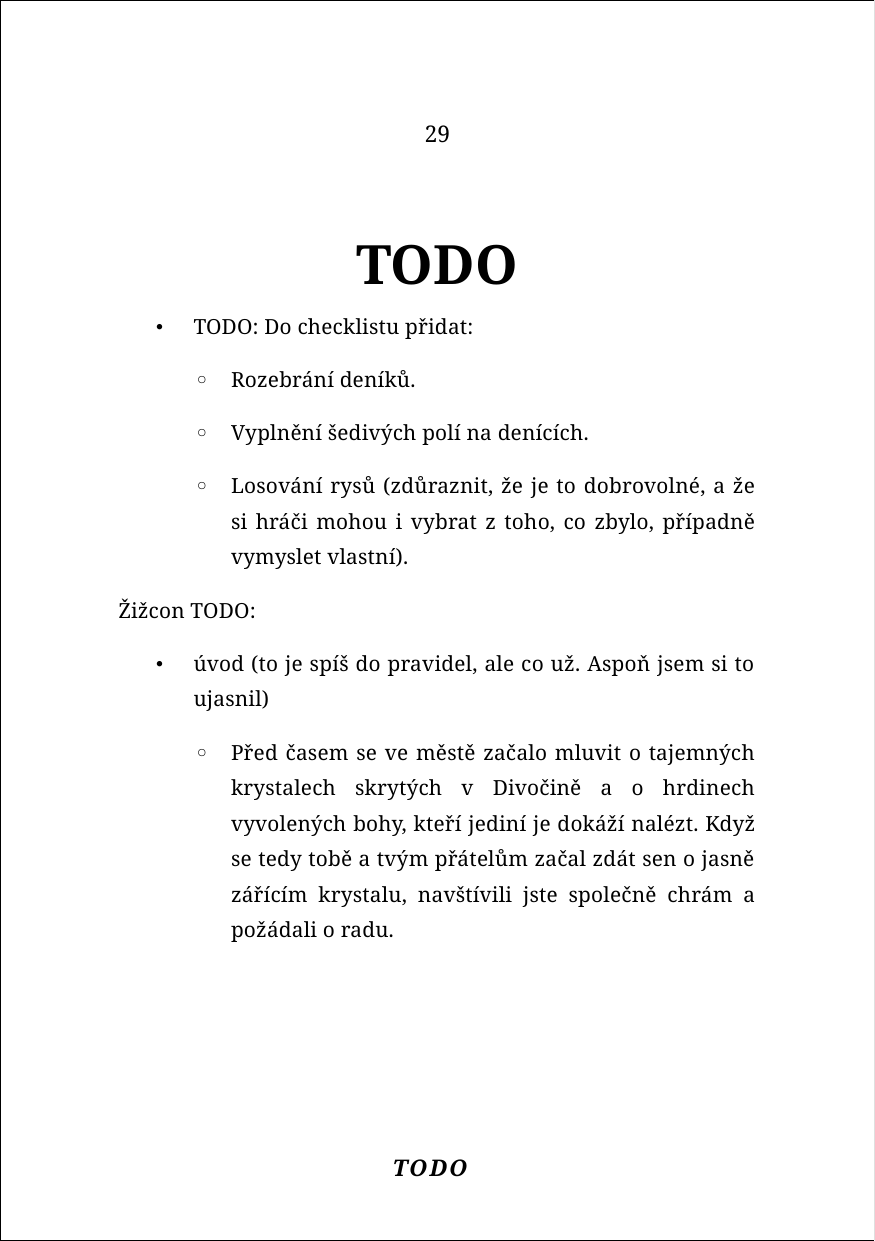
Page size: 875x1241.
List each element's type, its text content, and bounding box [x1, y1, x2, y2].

subtitle TODO [118, 226, 756, 300]
list Vyplnění šedivých polí na denících. [193, 418, 756, 447]
list Před časem se ve městě začalo mluvit o tajemných krystalech skrytých v Divočině a o hrdinech vyvolených bohy, kteří jediní je dokáží nalézt. Když se tedy tobě a tvým přátelům začal zdát sen o jasně zářícím krystalu, navštívili jste společně chrám a požádali o radu. [193, 738, 756, 944]
list úvod (to je spíš do pravidel, ale co už. Aspoň jsem si to ujasnil) [156, 649, 756, 713]
list TODO: Do checklistu přidat: [156, 312, 756, 340]
text Žižcon TODO: [118, 596, 756, 624]
list Losování rysů (zdůraznit, že je to dobrovolné, a že si hráči mohou i vybrat z toho, co zbylo, případně vymyslet vlastní). [193, 471, 756, 571]
list Rozebrání deníků. [193, 365, 756, 393]
